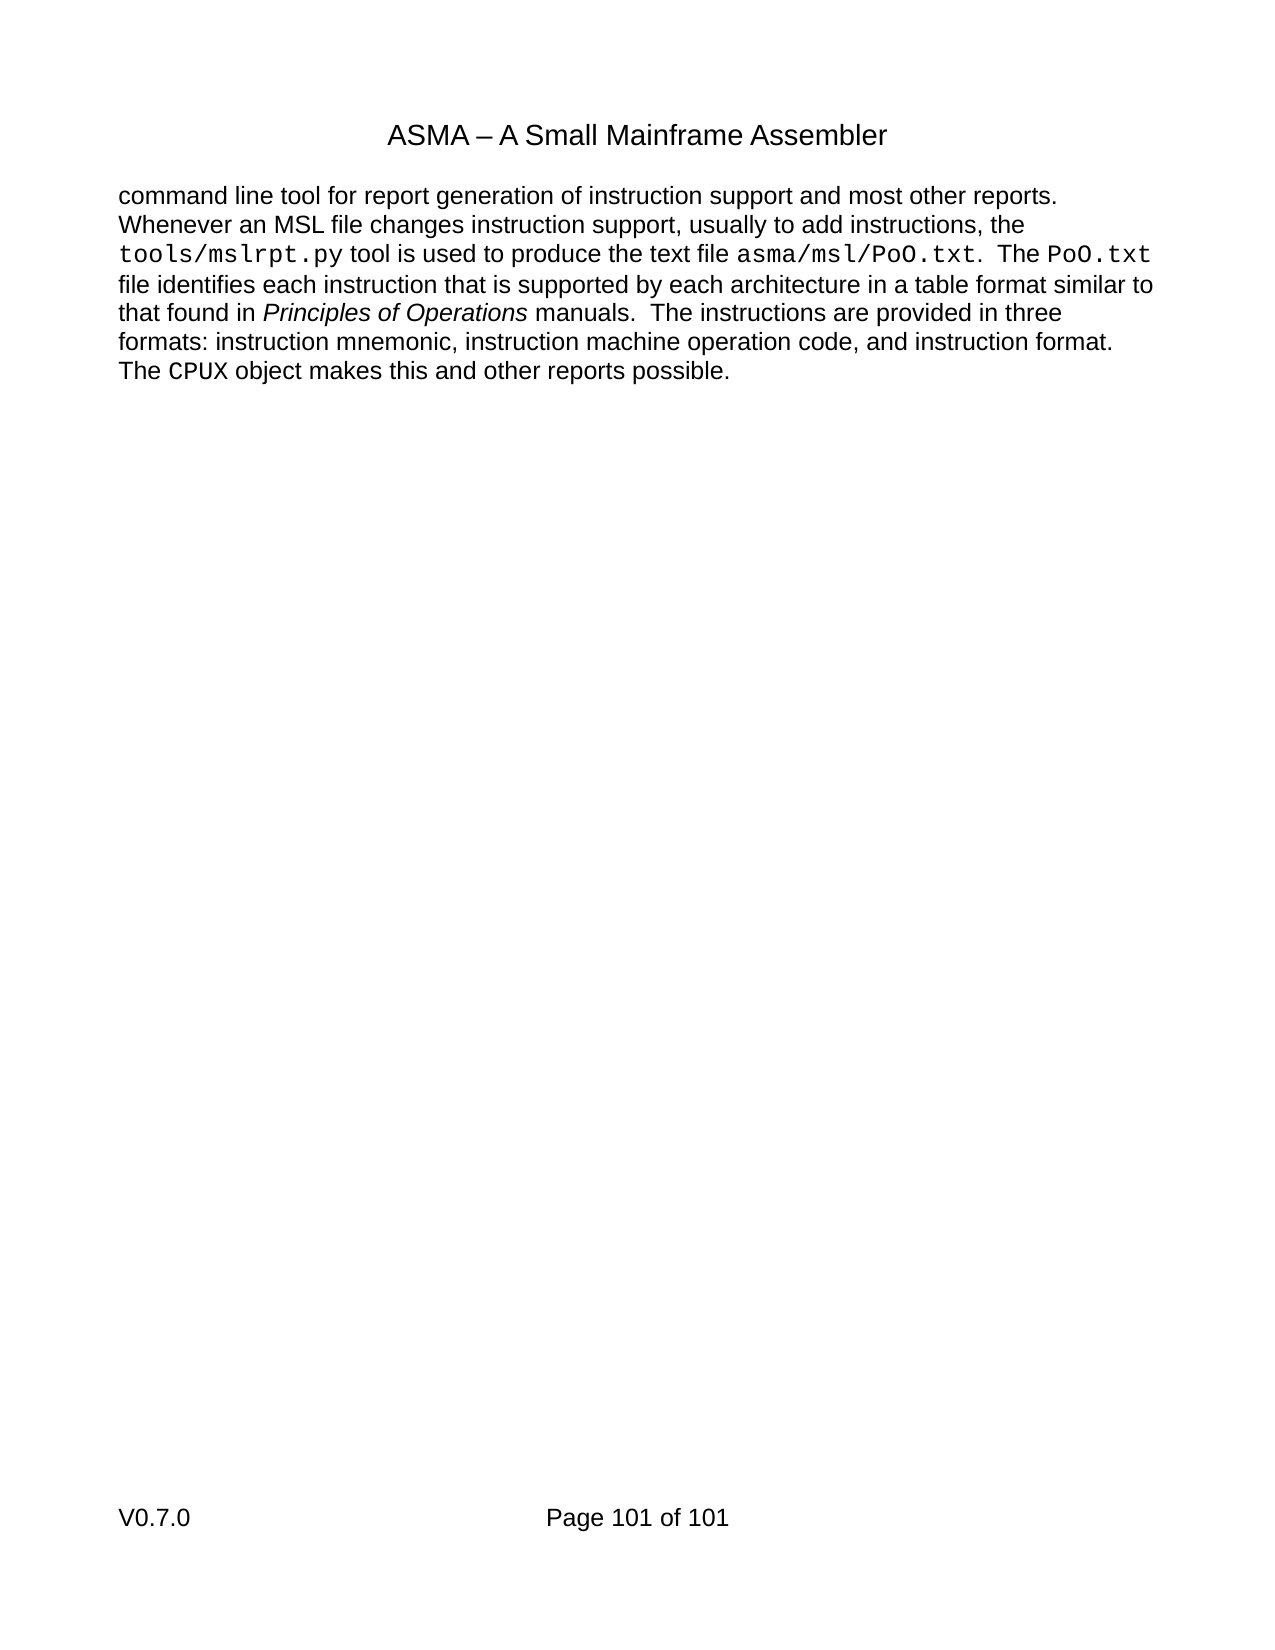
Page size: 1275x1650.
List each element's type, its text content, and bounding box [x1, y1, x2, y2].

text command line tool for report generation of instruction support and most other reports. Whenever an MSL file changes instruction support, usually to add instructions, the tools/mslrpt.py tool is used to produce the text file asma/msl/PoO.txt. The PoO.txt file identifies each instruction that is supported by each architecture in a table format similar to that found in Principles of Operations manuals. The instructions are provided in three formats: instruction mnemonic, instruction machine operation code, and instruction format. The CPUX object makes this and other reports possible. [118, 181, 1157, 387]
